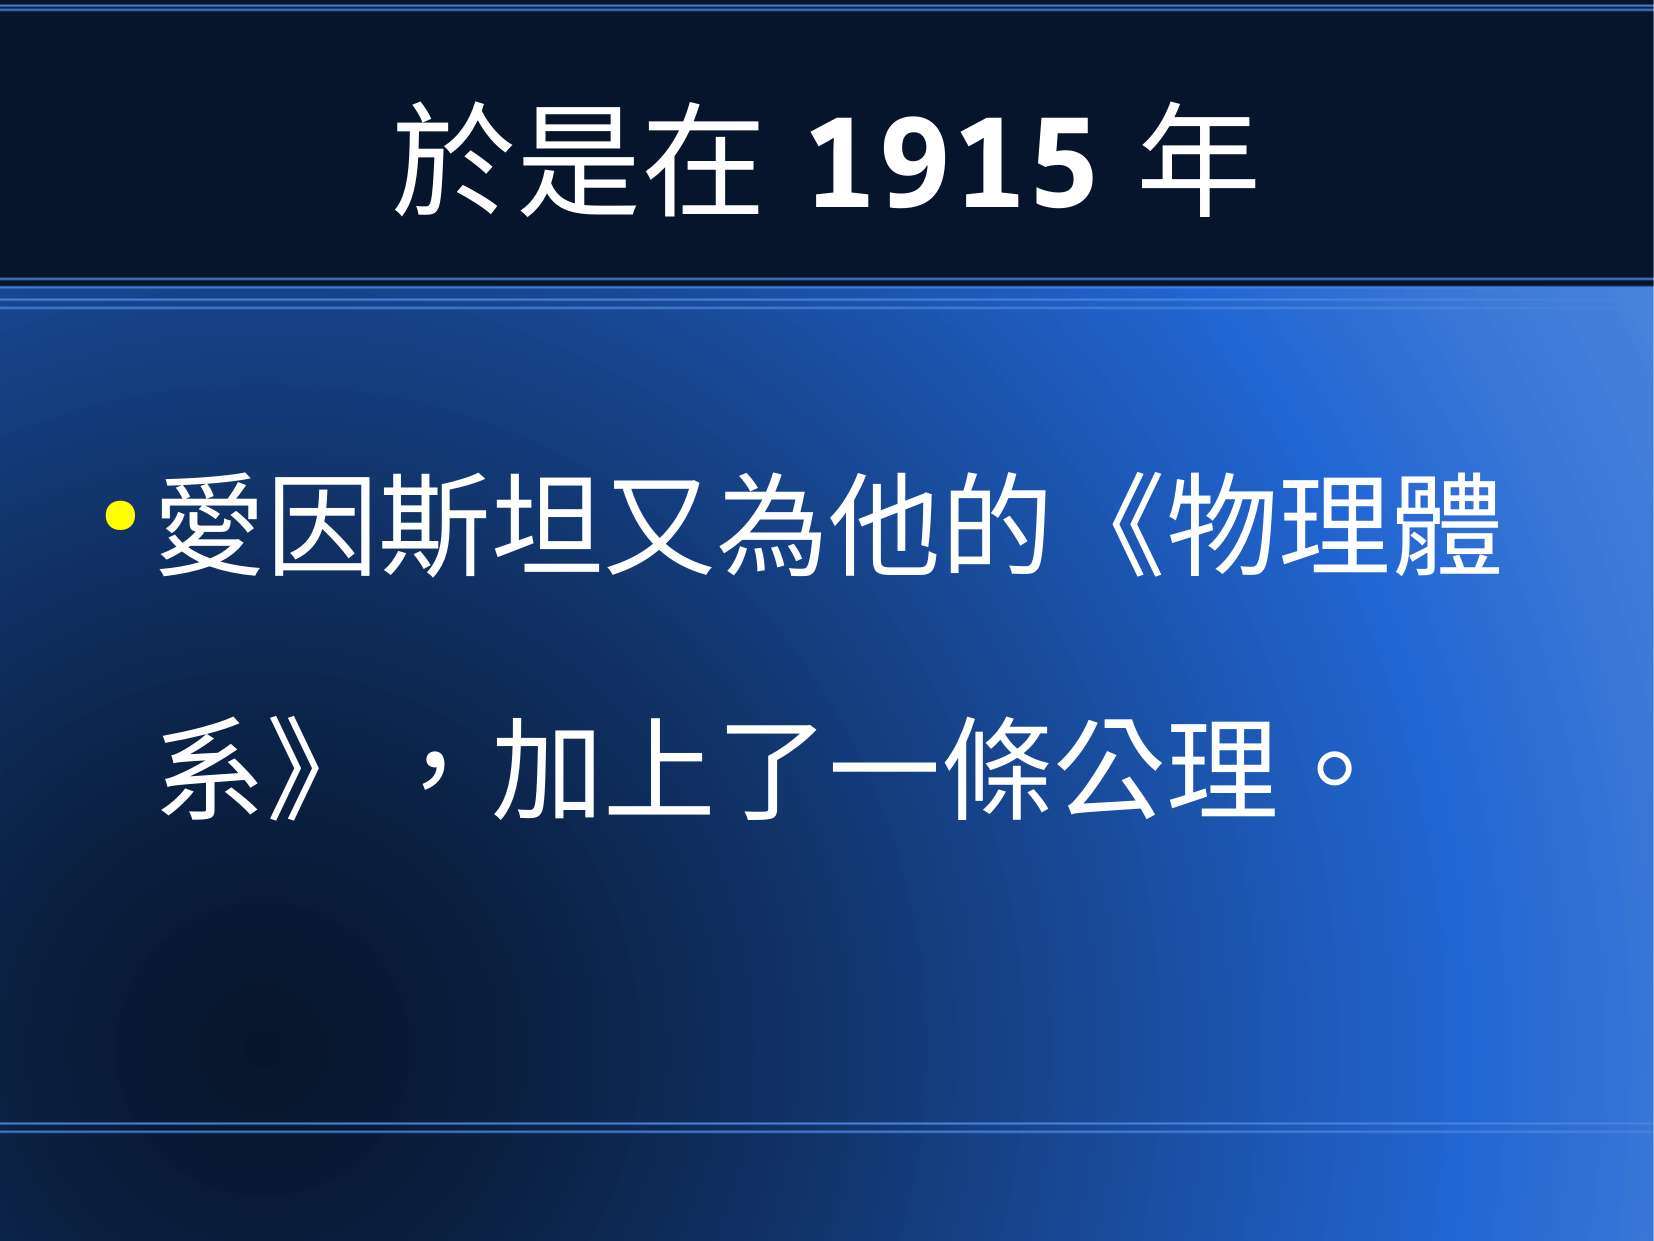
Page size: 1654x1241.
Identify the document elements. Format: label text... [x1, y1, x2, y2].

picture [0, 0, 1654, 1241]
list 愛因斯坦又為他的《物理體系》，加上了一條公理。 [82, 355, 1571, 1241]
title 於是在1915年 [82, 49, 1571, 257]
